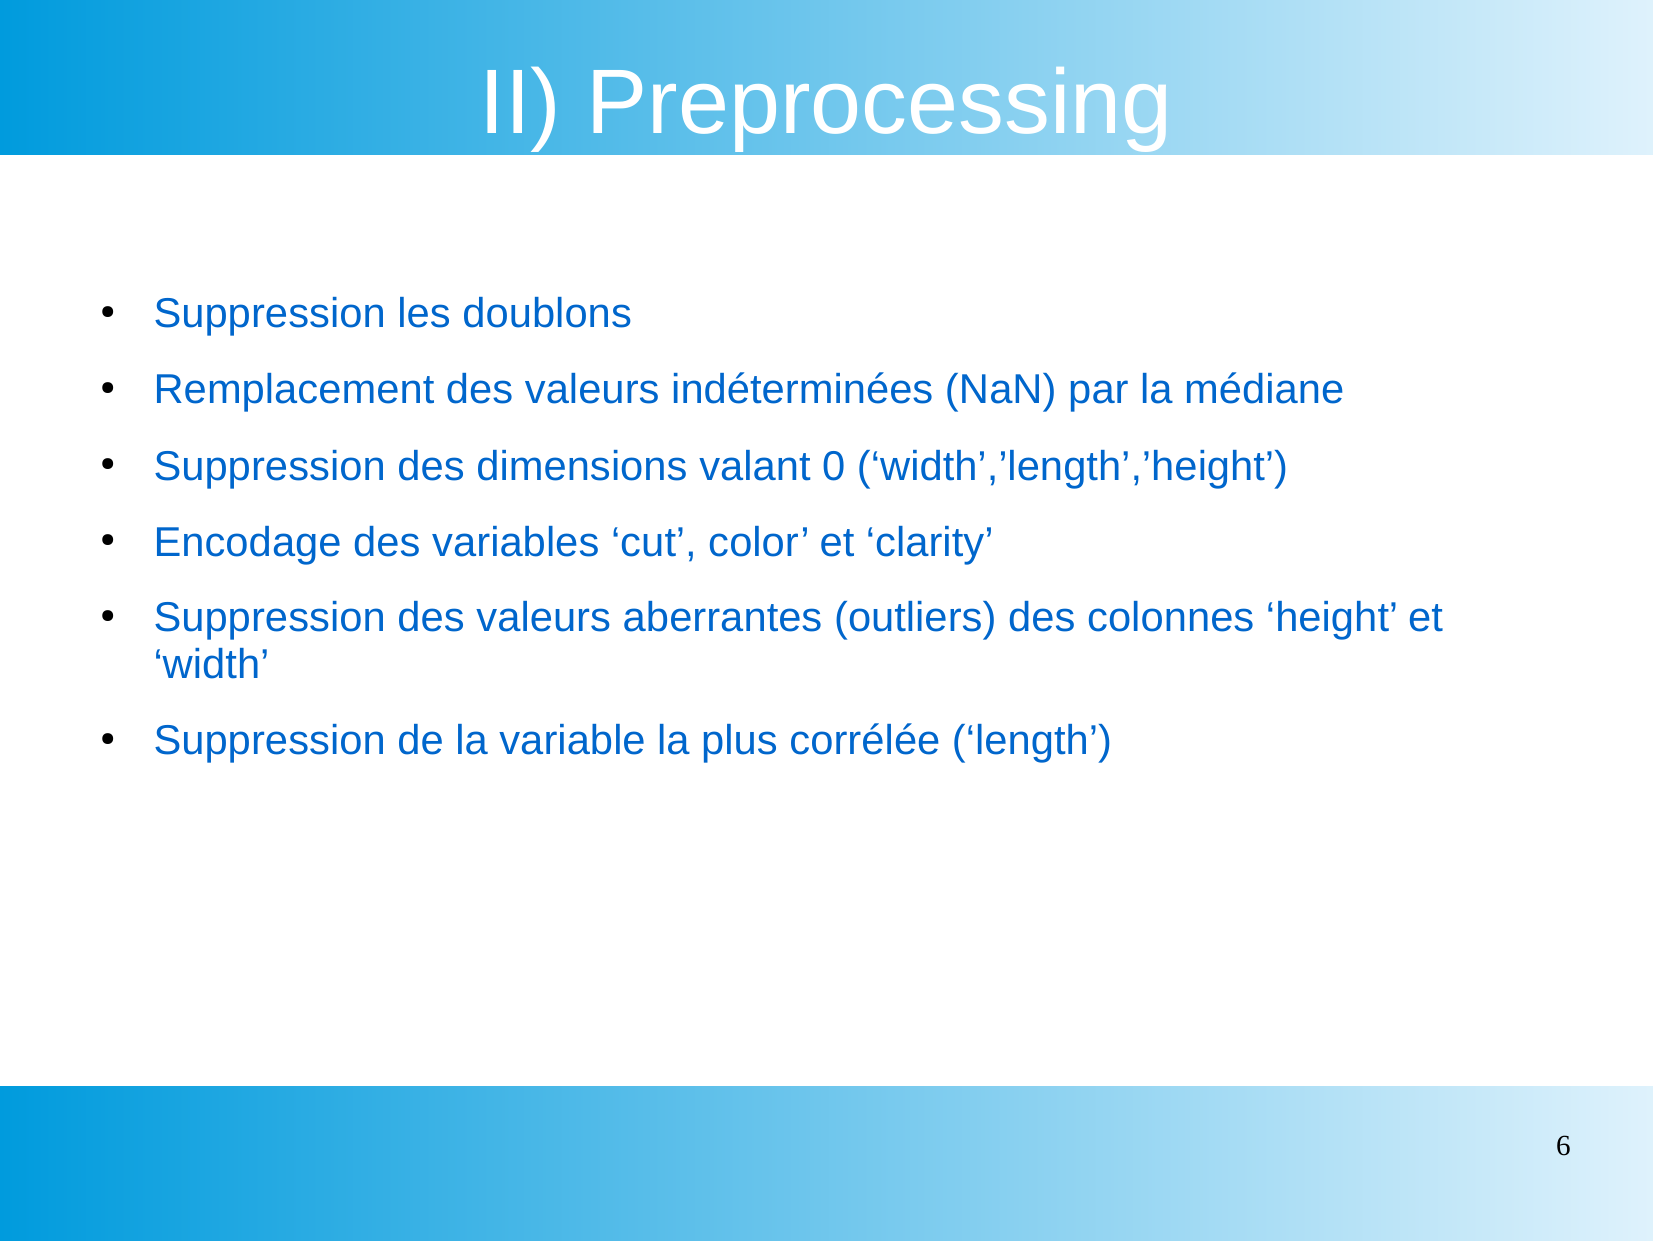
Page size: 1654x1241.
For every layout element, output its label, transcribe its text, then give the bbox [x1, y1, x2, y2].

list Suppression les doublons Remplacement des valeurs indéterminées (NaN) par la médiane Suppression des dimensions valant 0 (‘width’,’length’,’height’) Encodage des variables ‘cut’, color’ et ‘clarity’ Suppression des valeurs aberrantes (outliers) des colonnes ‘height’ et ‘width’ Suppression de la variable la plus corrélée (‘length’) [82, 290, 1571, 1010]
title II) Preprocessing [82, 49, 1571, 155]
